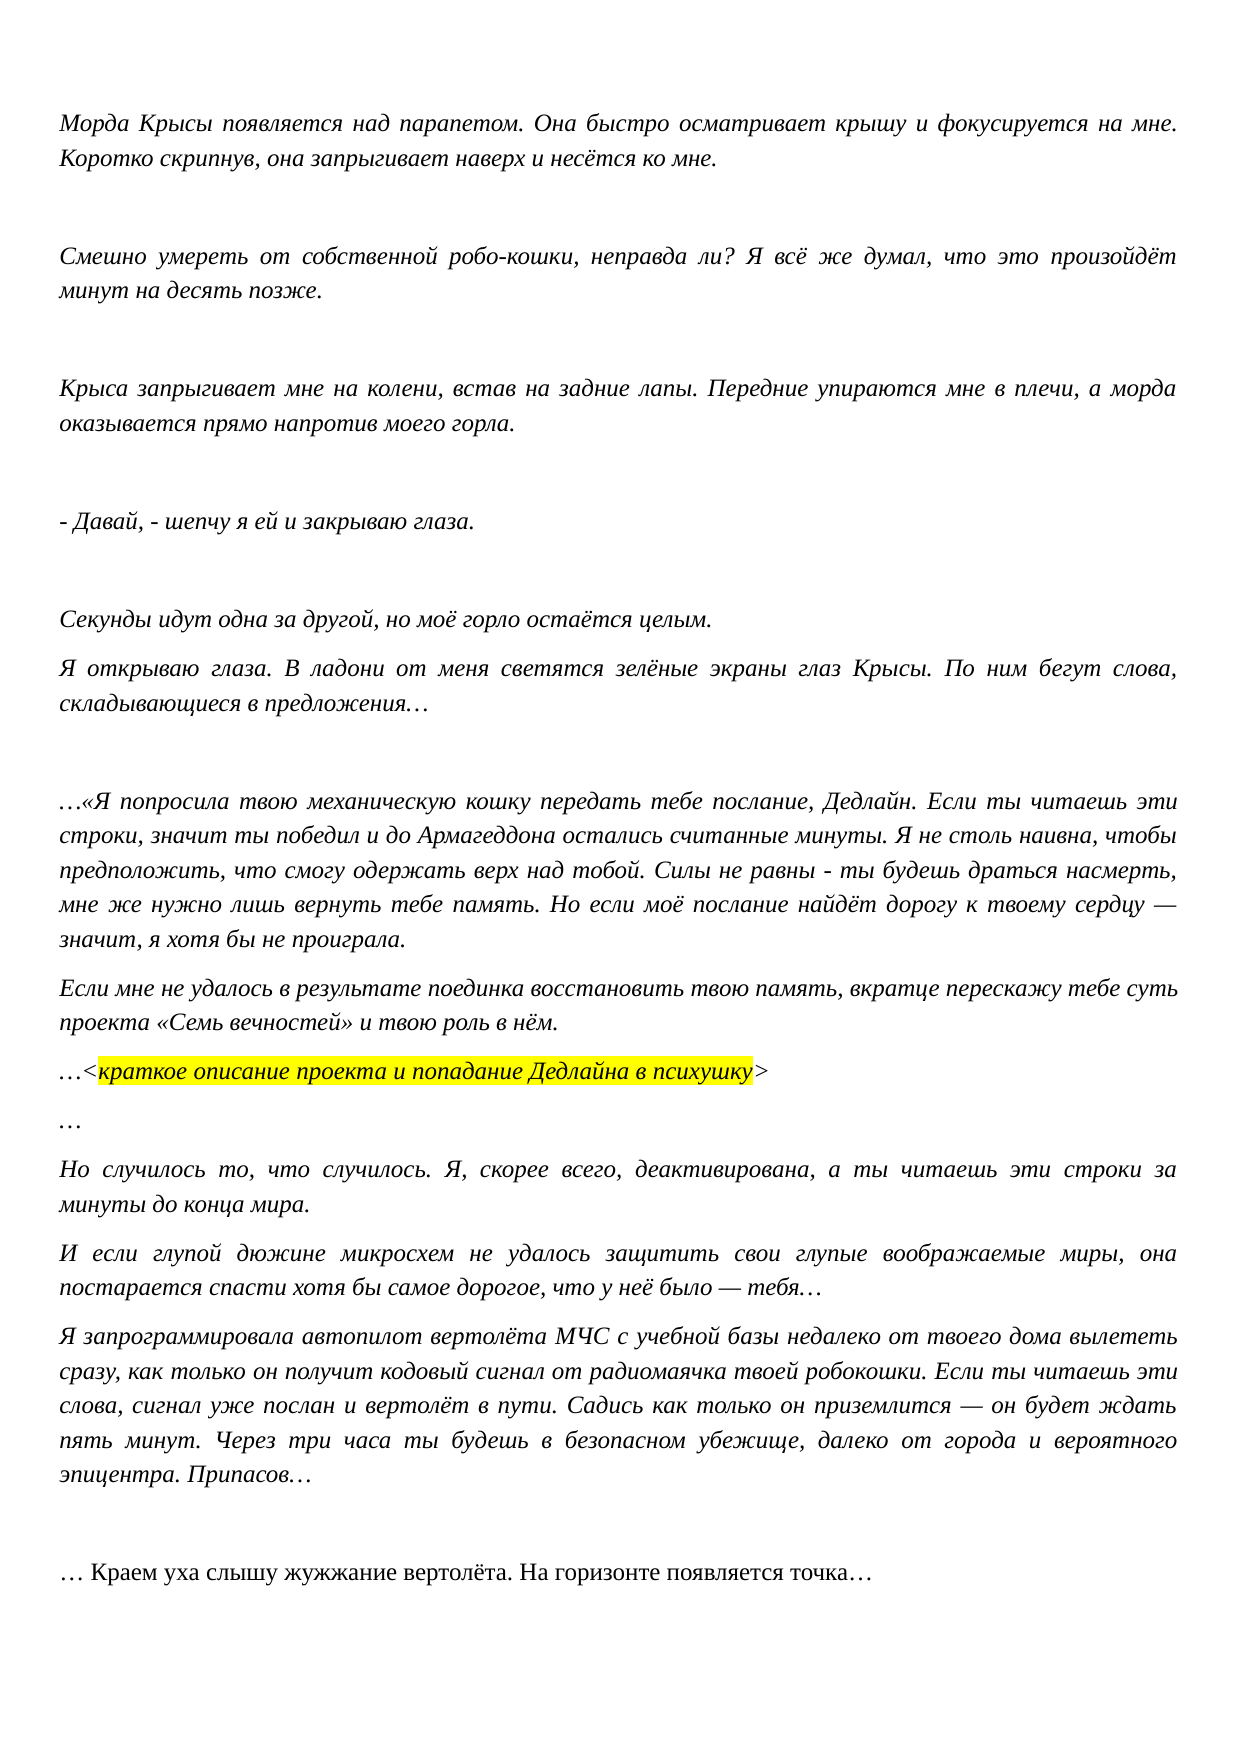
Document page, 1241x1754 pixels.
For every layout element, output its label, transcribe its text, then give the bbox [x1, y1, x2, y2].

text … [59, 1105, 1181, 1134]
text …<краткое описание проекта и попадание Дедлайна в психушку> [59, 1056, 1181, 1085]
text Крыса запрыгивает мне на колени, встав на задние лапы. Передние упираются мне в плечи, а морда оказывается прямо напротив моего горла. [59, 373, 1181, 437]
text …«Я попросила твою механическую кошку передать тебе послание, Дедлайн. Если ты читаешь эти строки, значит ты победил и до Армагеддона остались считанные минуты. Я не столь наивна, чтобы предположить, что смогу одержать верх над тобой. Силы не равны - ты будешь драться насмерть, мне же нужно лишь вернуть тебе память. Но если моё послание найдёт дорогу к твоему сердцу — значит, я хотя бы не проиграла. [59, 786, 1181, 952]
text Но случилось то, что случилось. Я, скорее всего, деактивирована, а ты читаешь эти строки за минуты до конца мира. [59, 1154, 1181, 1218]
text Я запрограммировала автопилот вертолёта МЧС с учебной базы недалеко от твоего дома вылететь сразу, как только он получит кодовый сигнал от радиомаячка твоей робокошки. Если ты читаешь эти слова, сигнал уже послан и вертолёт в пути. Садись как только он приземлится — он будет ждать пять минут. Через три часа ты будешь в безопасном убежище, далеко от города и вероятного эпицентра. Припасов… [59, 1321, 1181, 1488]
text … Краем уха слышу жужжание вертолёта. На горизонте появляется точка… [59, 1557, 1181, 1586]
text Если мне не удалось в результате поединка восстановить твою память, вкратце перескажу тебе суть проекта «Семь вечностей» и твою роль в нём. [59, 973, 1181, 1036]
text Морда Крысы появляется над парапетом. Она быстро осматривает крышу и фокусируется на мне. Коротко скрипнув, она запрыгивает наверх и несётся ко мне. [59, 108, 1181, 171]
text Смешно умереть от собственной робо-кошки, неправда ли? Я всё же думал, что это произойдёт минут на десять позже. [59, 241, 1181, 304]
text И если глупой дюжине микросхем не удалось защитить свои глупые воображаемые миры, она постарается спасти хотя бы самое дорогое, что у неё было — тебя… [59, 1238, 1181, 1301]
text Секунды идут одна за другой, но моё горло остаётся целым. [59, 604, 1181, 633]
text - Давай, - шепчу я ей и закрываю глаза. [59, 506, 1181, 535]
text Я открываю глаза. В ладони от меня светятся зелёные экраны глаз Крысы. По ним бегут слова, складывающиеся в предложения… [59, 653, 1181, 716]
